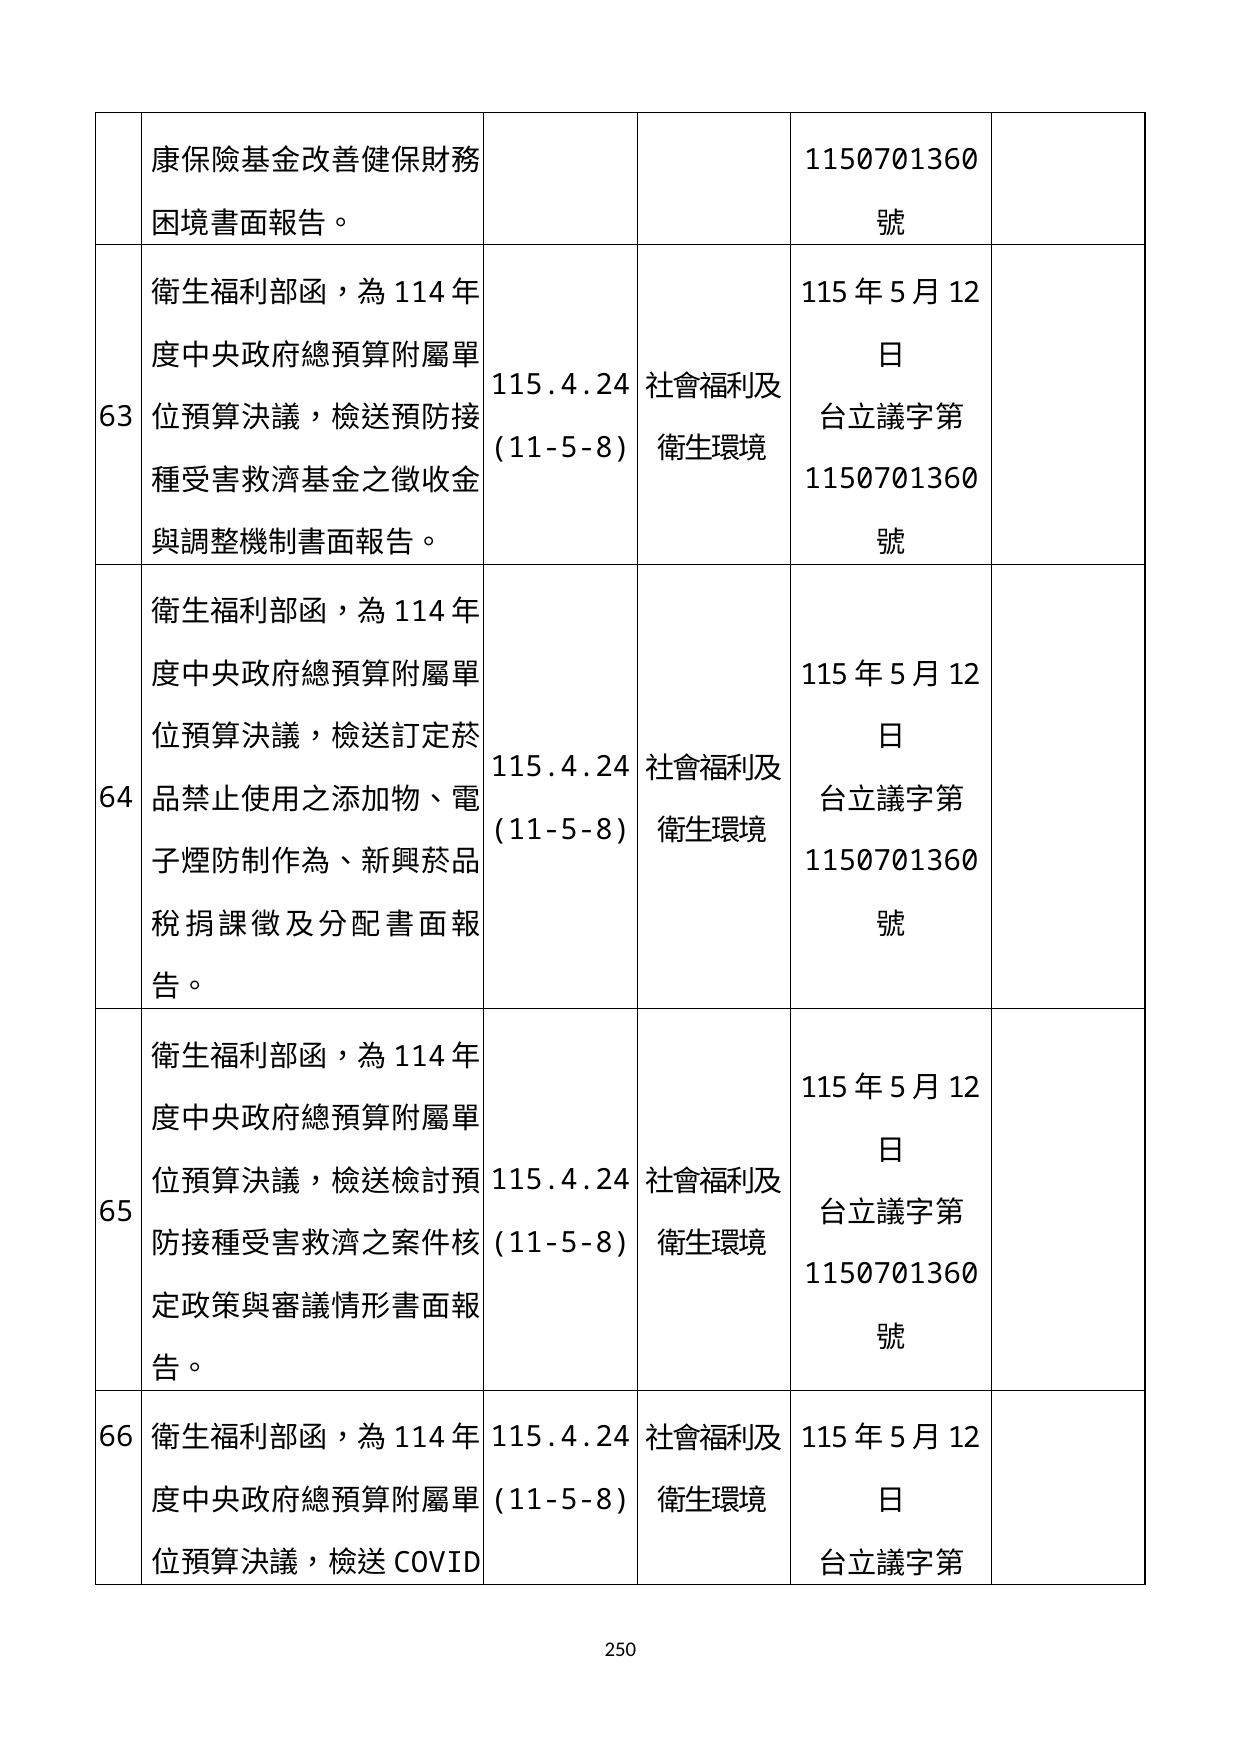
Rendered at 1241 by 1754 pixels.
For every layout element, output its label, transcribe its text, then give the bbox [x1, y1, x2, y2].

table_cell 115年5月12日 台立議字第 [791, 1391, 991, 1584]
table_cell [992, 1391, 1144, 1584]
table_cell 衛生福利部函，為114年度中央政府總預算附屬單位預算決議，檢送COVID－ [142, 1391, 483, 1584]
table_cell 社會福利及衛生環境 [638, 245, 790, 563]
table_cell 115年5月12日 台立議字第1150701360號 [791, 245, 991, 563]
table_cell 115.4.24 (11-5-8) [484, 1391, 637, 1584]
table_cell 115.4.24 (11-5-8) [484, 565, 637, 1008]
table_cell [992, 245, 1144, 563]
table_cell [96, 1009, 141, 1390]
table_cell [992, 1009, 1144, 1390]
table_cell 115.4.24 (11-5-8) [484, 1009, 637, 1390]
table_cell 衛生福利部函，為114年度中央政府總預算附屬單位預算決議，檢送檢討預防接種受害救濟之案件核定政策與審議情形書面報告。 [142, 1009, 483, 1390]
table_cell [96, 1391, 141, 1584]
table_cell 衛生福利部函，為114年度中央政府總預算附屬單位預算決議，檢送訂定菸品禁止使用之添加物、電子煙防制作為、新興菸品稅捐課徵及分配書面報告。 [142, 565, 483, 1008]
table_cell [96, 113, 141, 244]
table_cell 115年5月12日 台立議字第1150701360號 [791, 1009, 991, 1390]
table_cell 社會福利及衛生環境 [638, 1391, 790, 1584]
table_cell [638, 113, 790, 244]
table_cell [96, 245, 141, 563]
table_cell [96, 565, 141, 1008]
table_cell 1150701360號 [791, 113, 991, 244]
table_cell 115年5月12日 台立議字第1150701360號 [791, 565, 991, 1008]
table_cell 康保險基金改善健保財務困境書面報告。 [142, 113, 483, 244]
table_cell 115.4.24 (11-5-8) [484, 245, 637, 563]
table_cell [992, 565, 1144, 1008]
table_cell [992, 113, 1144, 244]
table_cell 社會福利及衛生環境 [638, 1009, 790, 1390]
table_cell 衛生福利部函，為114年度中央政府總預算附屬單位預算決議，檢送預防接種受害救濟基金之徵收金與調整機制書面報告。 [142, 245, 483, 563]
table_cell [484, 113, 637, 244]
table_cell 社會福利及衛生環境 [638, 565, 790, 1008]
